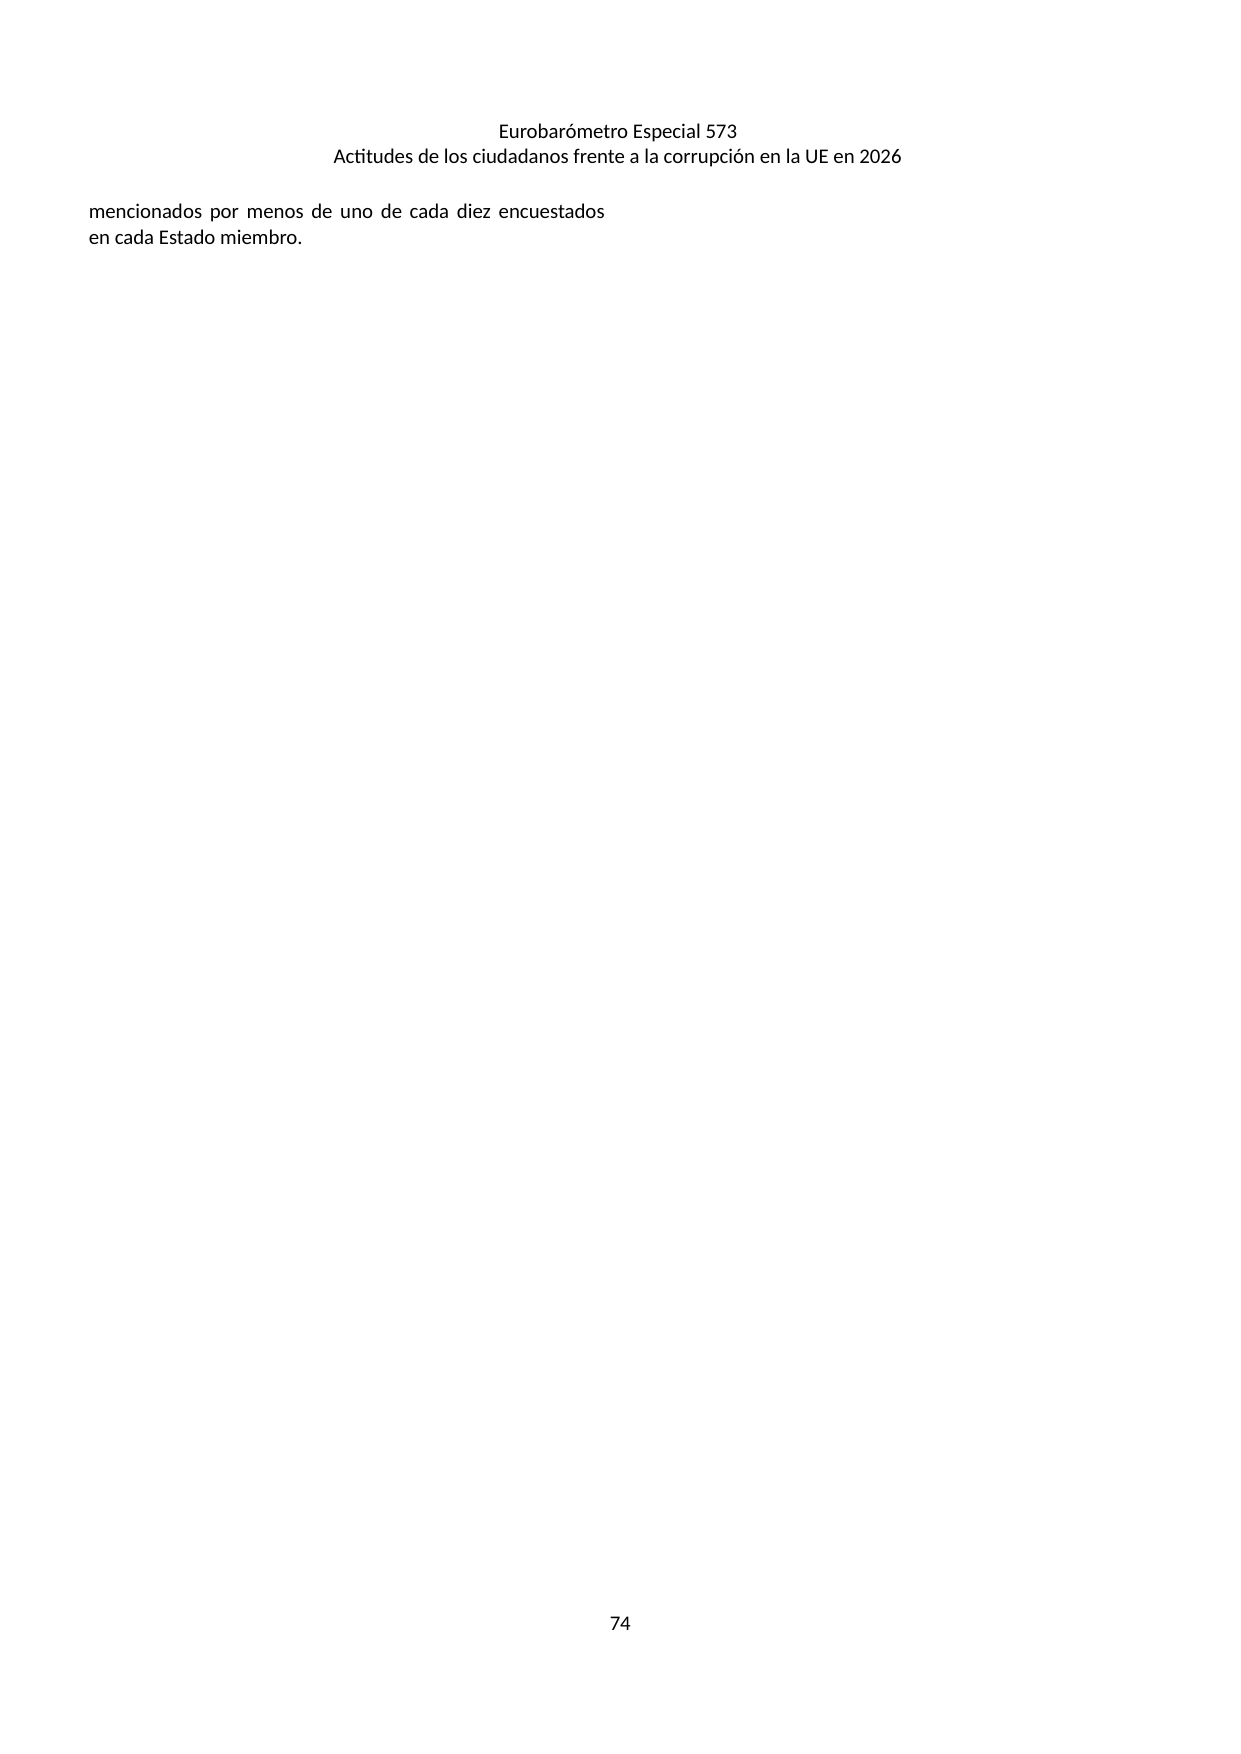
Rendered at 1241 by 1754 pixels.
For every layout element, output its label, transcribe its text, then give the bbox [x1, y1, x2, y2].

text mencionados por menos de uno de cada diez encuestados en cada Estado miembro. [88, 198, 605, 249]
